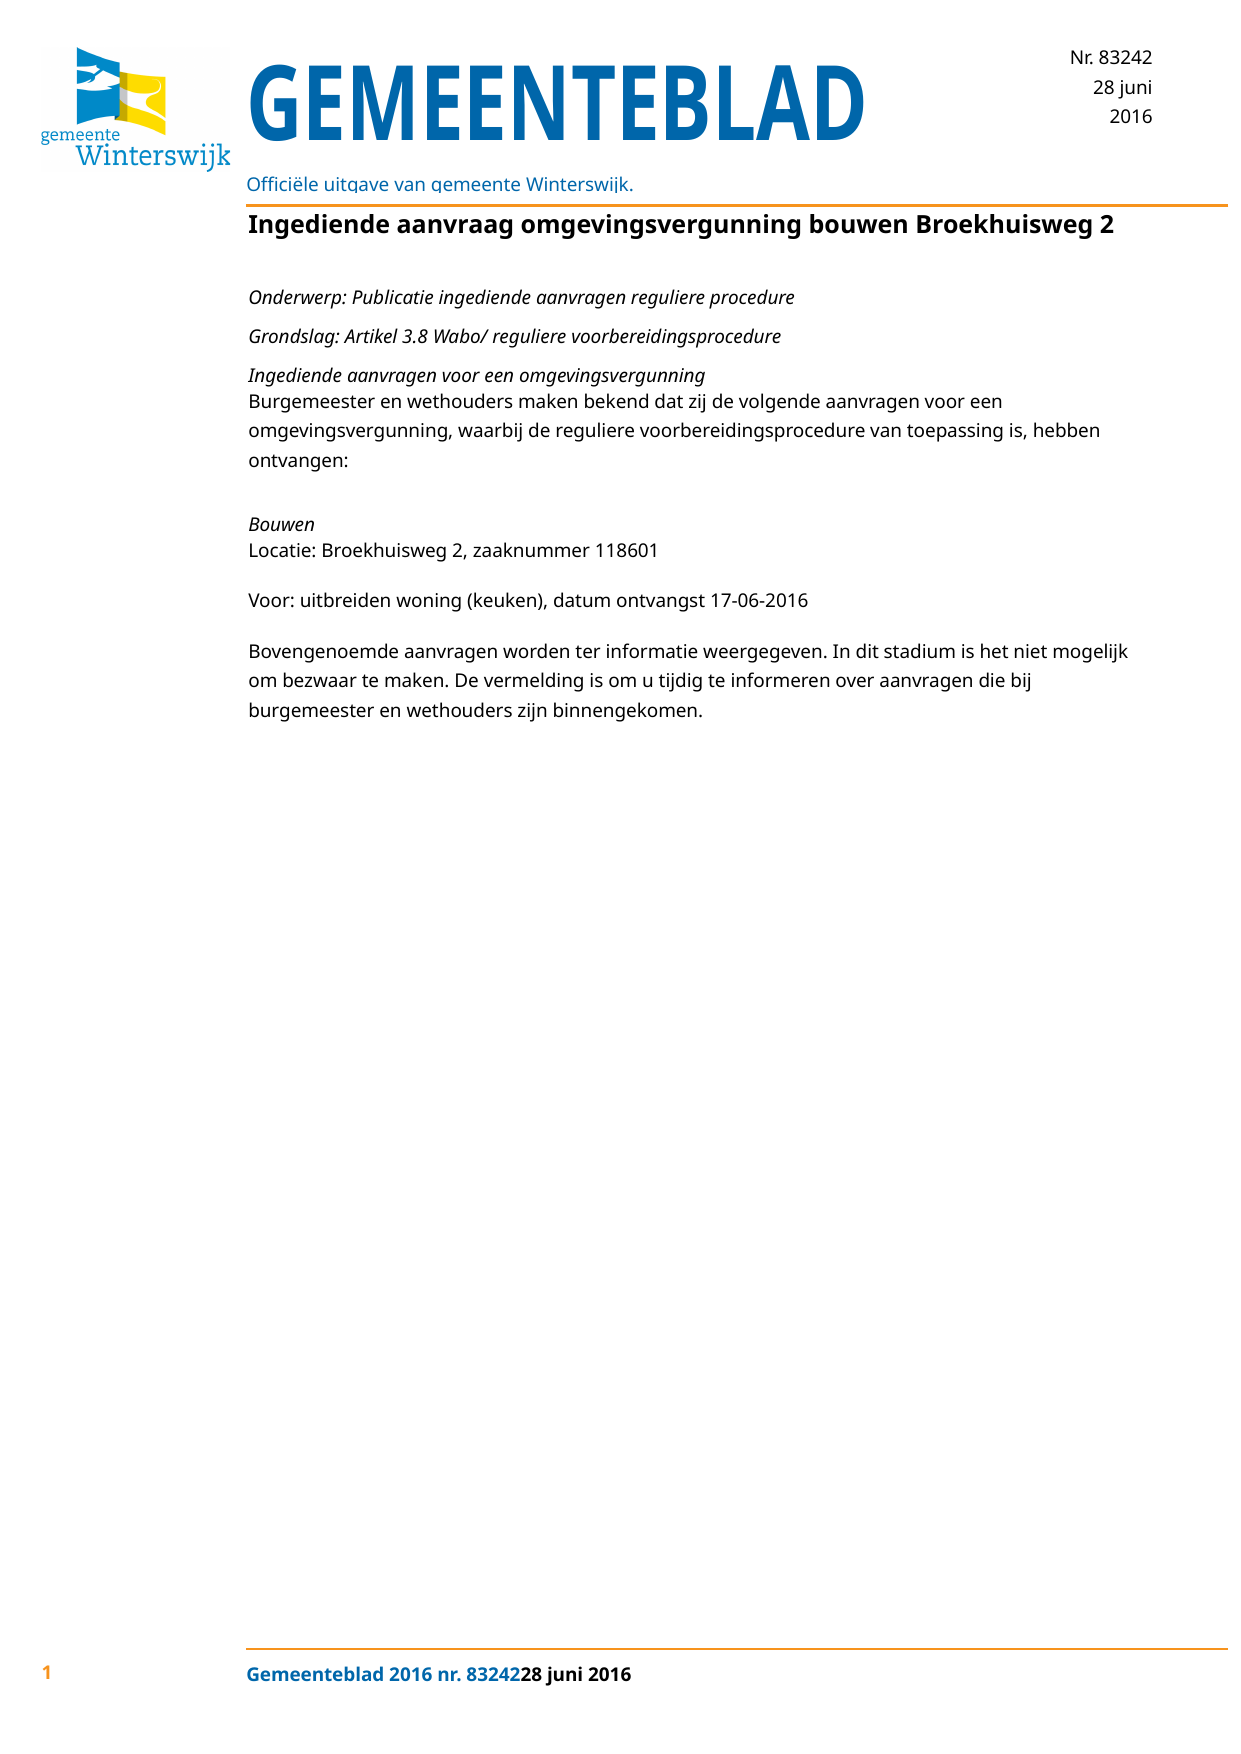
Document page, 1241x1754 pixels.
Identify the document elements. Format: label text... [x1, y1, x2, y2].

text Ingediende aanvraag omgevingsvergunning bouwen Broekhuisweg 2 [248, 207, 1152, 241]
text Ingediende aanvragen voor een omgevingsvergunning [248, 362, 1152, 388]
picture [225, 153, 231, 162]
text Grondslag: Artikel 3.8 Wabo/ reguliere voorbereidingsprocedure [248, 323, 1152, 349]
picture [41, 47, 231, 172]
text Bouwen [248, 511, 1152, 537]
text Bovengenoemde aanvragen worden ter informatie weergegeven. In dit stadium is het niet mogelijk om bezwaar te maken. De vermelding is om u tijdig te informeren over aanvragen die bij burgemeester en wethouders zijn binnengekomen. [248, 638, 1152, 723]
text Burgemeester en wethouders maken bekend dat zij de volgende aanvragen voor een omgevingsvergunning, waarbij de reguliere voorbereidingsprocedure van toepassing is, hebben ontvangen: [248, 388, 1152, 473]
text Voor: uitbreiden woning (keuken), datum ontvangst 17-06-2016 [248, 587, 1152, 613]
text Locatie: Broekhuisweg 2, zaaknummer 118601 [248, 537, 1152, 563]
text Onderwerp: Publicatie ingediende aanvragen reguliere procedure [248, 284, 1152, 309]
